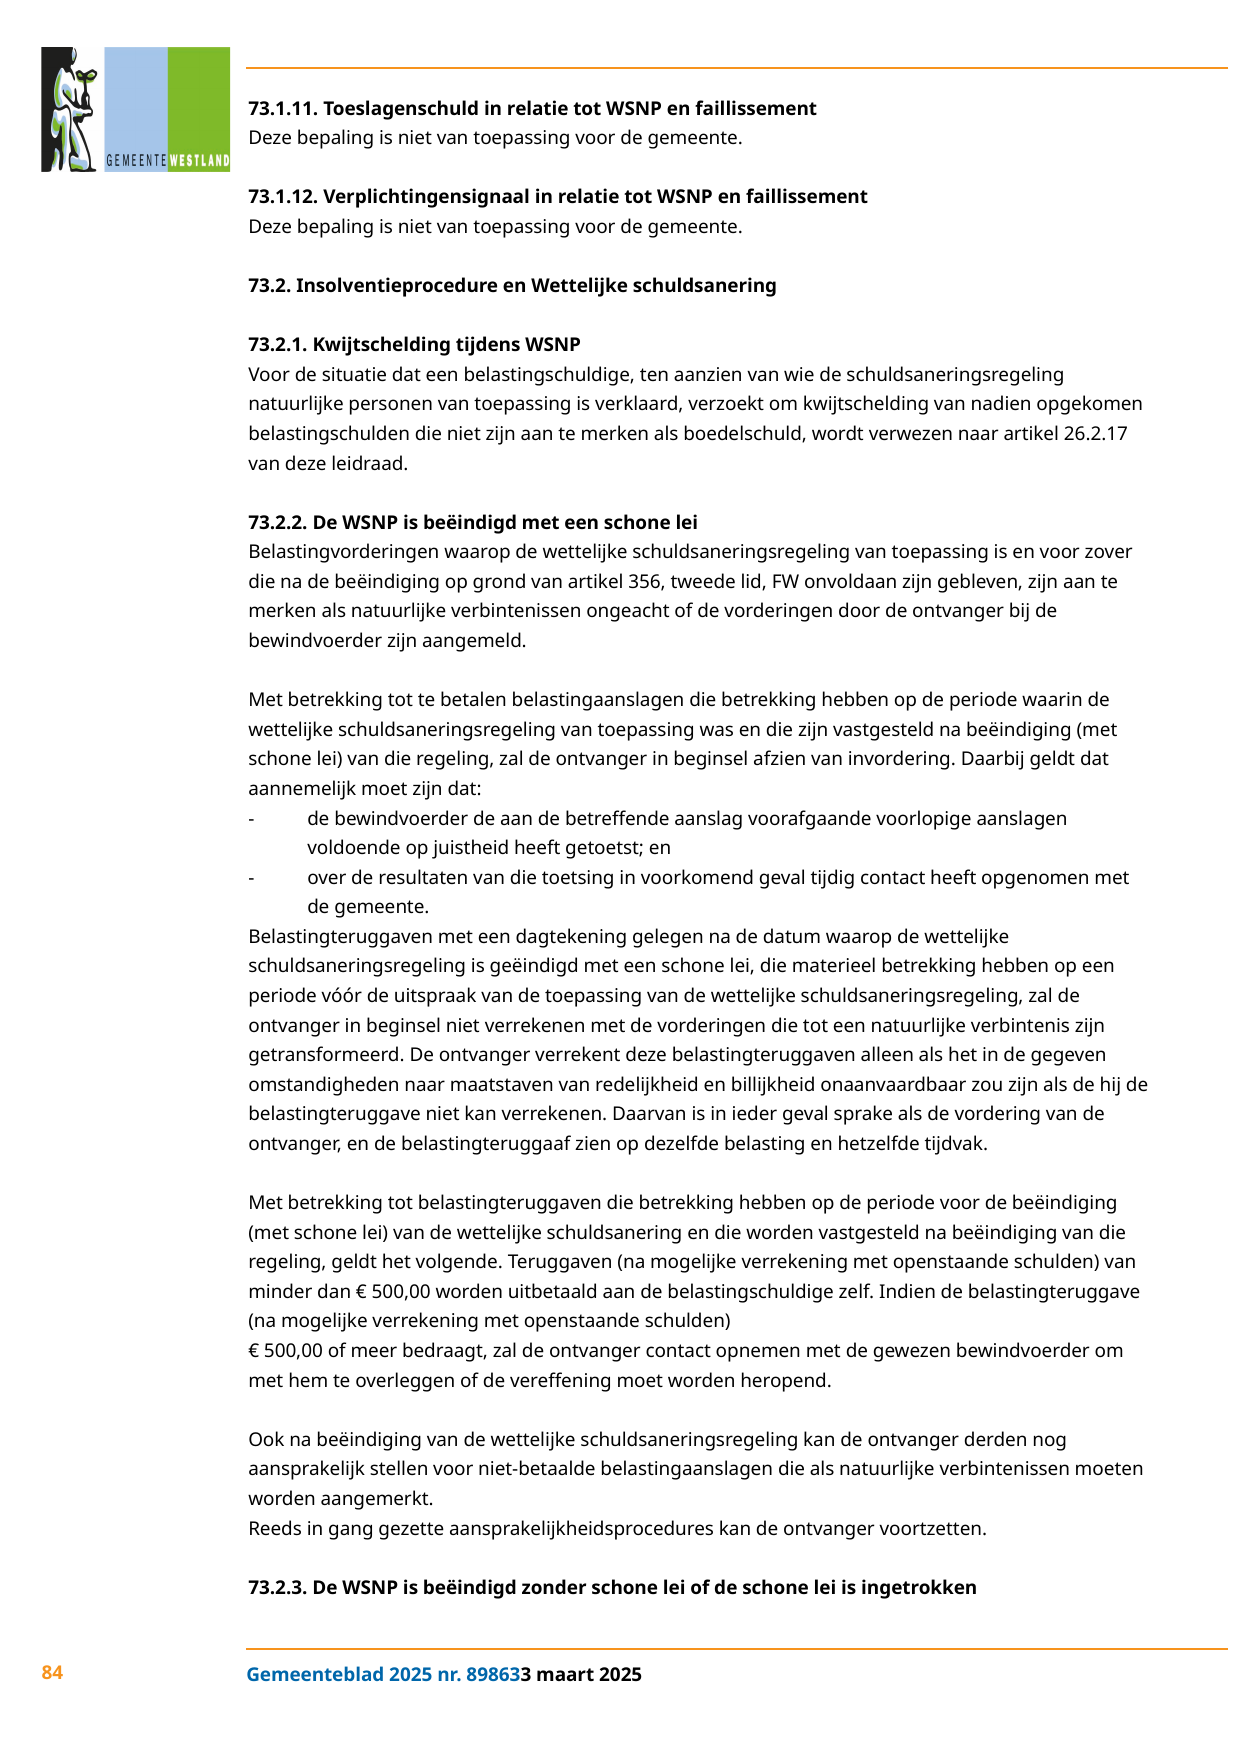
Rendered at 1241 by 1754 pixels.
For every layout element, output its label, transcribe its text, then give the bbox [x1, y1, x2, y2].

text 73.1.11. Toeslagenschuld in relatie tot WSNP en faillissement [248, 95, 1152, 121]
text Met betrekking tot te betalen belastingaanslagen die betrekking hebben op de periode waarin de wettelijke schuldsaneringsregeling van toepassing was en die zijn vastgesteld na beëindiging (met schone lei) van die regeling, zal de ontvanger in beginsel afzien van invordering. Daarbij geldt dat aannemelijk moet zijn dat: [248, 686, 1152, 801]
text 73.2.2. De WSNP is beëindigd met een schone lei [248, 509, 1152, 535]
text Deze bepaling is niet van toepassing voor de gemeente. [248, 124, 1152, 150]
text 73.1.12. Verplichtingensignaal in relatie tot WSNP en faillissement [248, 183, 1152, 209]
picture [41, 47, 231, 172]
text Voor de situatie dat een belastingschuldige, ten aanzien van wie de schuldsaneringsregeling natuurlijke personen van toepassing is verklaard, verzoekt om kwijtschelding van nadien opgekomen belastingschulden die niet zijn aan te merken als boedelschuld, wordt verwezen naar artikel 26.2.17 van deze leidraad. [248, 361, 1152, 476]
text 73.2. Insolventieprocedure en Wettelijke schuldsanering [248, 272, 1152, 298]
text € 500,00 of meer bedraagt, zal de ontvanger contact opnemen met de gewezen bewindvoerder om met hem te overleggen of de vereffening moet worden heropend. [248, 1337, 1152, 1393]
list over de resultaten van die toetsing in voorkomend geval tijdig contact heeft opgenomen met de gemeente. [248, 864, 1152, 919]
text Ook na beëindiging van de wettelijke schuldsaneringsregeling kan de ontvanger derden nog aansprakelijk stellen voor niet-betaalde belastingaanslagen die als natuurlijke verbintenissen moeten worden aangemerkt. [248, 1426, 1152, 1511]
text Belastingvorderingen waarop de wettelijke schuldsaneringsregeling van toepassing is en voor zover die na de beëindiging op grond van artikel 356, tweede lid, FW onvoldaan zijn gebleven, zijn aan te merken als natuurlijke verbintenissen ongeacht of de vorderingen door de ontvanger bij de bewindvoerder zijn aangemeld. [248, 538, 1152, 653]
text Deze bepaling is niet van toepassing voor de gemeente. [248, 213, 1152, 239]
text Belastingteruggaven met een dagtekening gelegen na de datum waarop de wettelijke schuldsaneringsregeling is geëindigd met een schone lei, die materieel betrekking hebben op een periode vóór de uitspraak van de toepassing van de wettelijke schuldsaneringsregeling, zal de ontvanger in beginsel niet verrekenen met de vorderingen die tot een natuurlijke verbintenis zijn getransformeerd. De ontvanger verrekent deze belastingteruggaven alleen als het in de gegeven omstandigheden naar maatstaven van redelijkheid en billijkheid onaanvaardbaar zou zijn als de hij de belastingteruggave niet kan verrekenen. Daarvan is in ieder geval sprake als de vordering van de ontvanger, en de belastingteruggaaf zien op dezelfde belasting en hetzelfde tijdvak. [248, 923, 1152, 1156]
list de bewindvoerder de aan de betreffende aanslag voorafgaande voorlopige aanslagen voldoende op juistheid heeft getoetst; en [248, 805, 1152, 860]
text Met betrekking tot belastingteruggaven die betrekking hebben op de periode voor de beëindiging (met schone lei) van de wettelijke schuldsanering en die worden vastgesteld na beëindiging van die regeling, geldt het volgende. Teruggaven (na mogelijke verrekening met openstaande schulden) van minder dan € 500,00 worden uitbetaald aan de belastingschuldige zelf. Indien de belastingteruggave (na mogelijke verrekening met openstaande schulden) [248, 1189, 1152, 1333]
text 73.2.1. Kwijtschelding tijdens WSNP [248, 331, 1152, 357]
text Reeds in gang gezette aansprakelijkheidsprocedures kan de ontvanger voortzetten. [248, 1515, 1152, 1541]
text 73.2.3. De WSNP is beëindigd zonder schone lei of de schone lei is ingetrokken [248, 1574, 1152, 1600]
